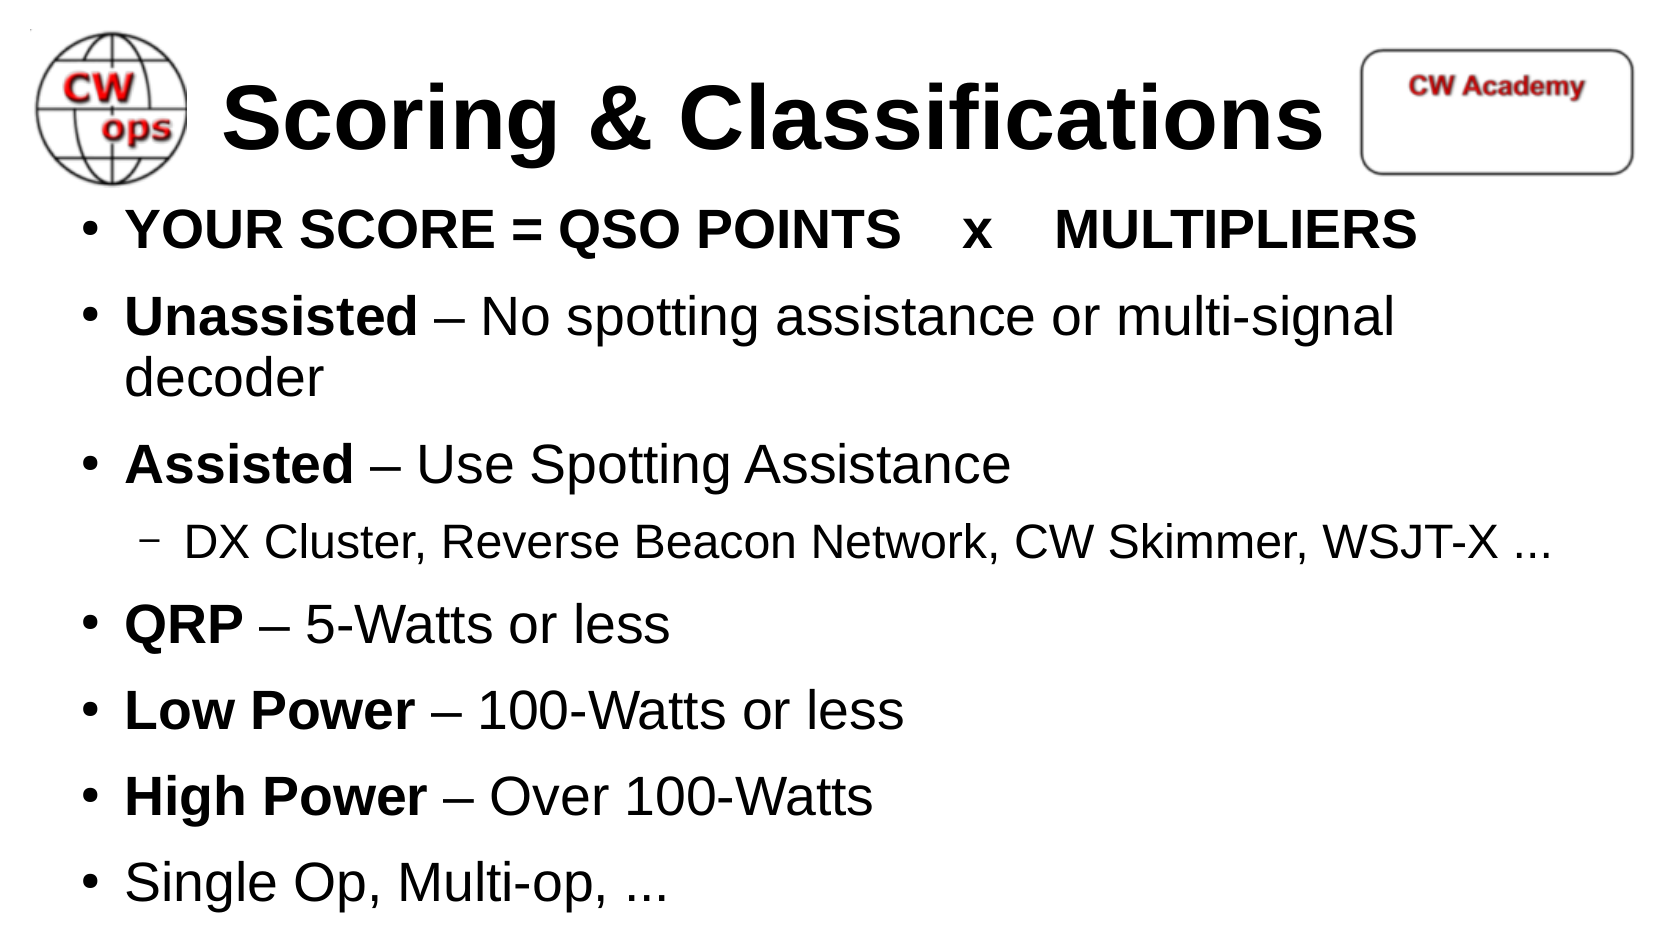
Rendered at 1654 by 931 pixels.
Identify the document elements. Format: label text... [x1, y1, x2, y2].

title Scoring & Classifications [30, 39, 1519, 196]
picture [30, 29, 187, 39]
list YOUR SCORE = QSO POINTS x MULTIPLIERS Unassisted – No spotting assistance or multi-signal decoder Assisted – Use Spotting Assistance DX Cluster, Reverse Beacon Network, CW Skimmer, WSJT-X ... QRP – 5-Watts or less Low Power – 100-Watts or less High Power – Over 100-Watts Single Op, Multi-op, ... [65, 198, 1585, 919]
picture [1350, 37, 1640, 186]
